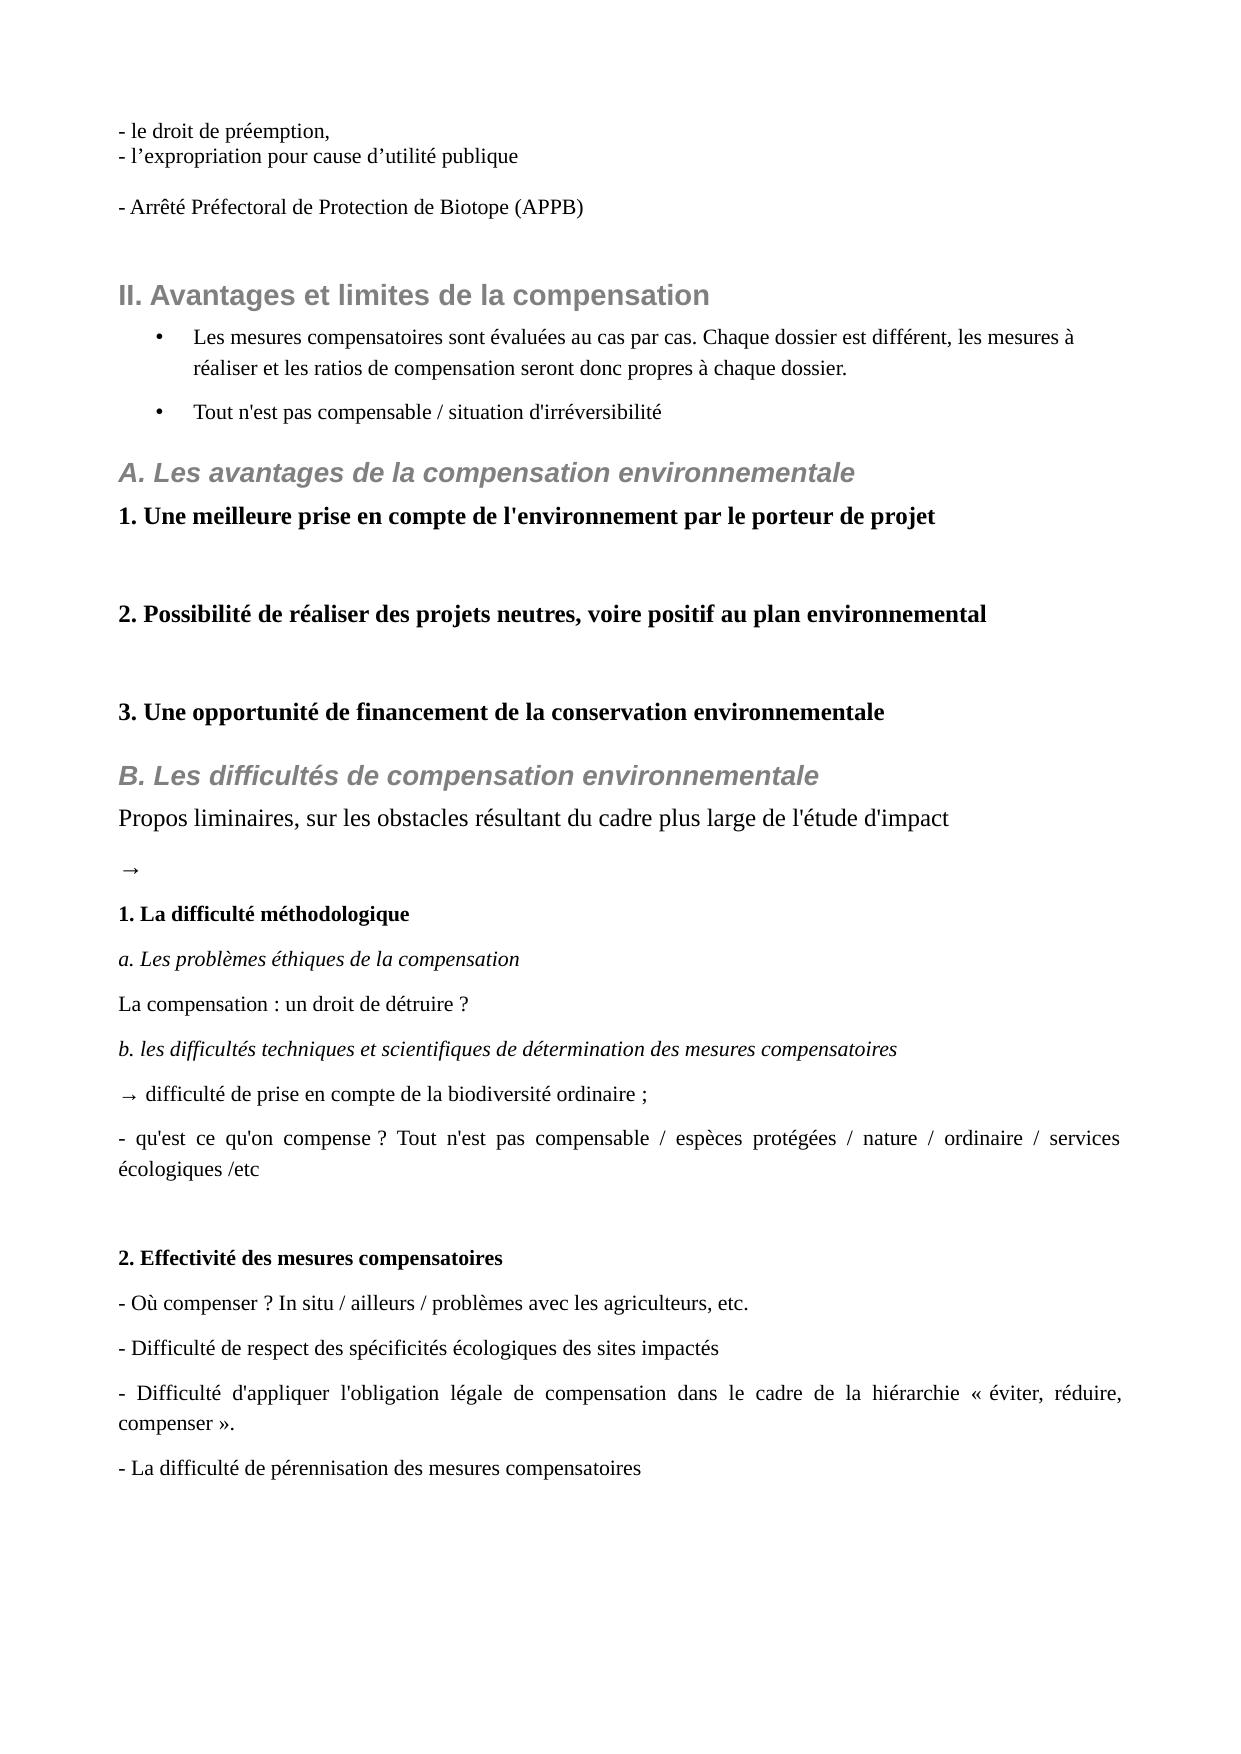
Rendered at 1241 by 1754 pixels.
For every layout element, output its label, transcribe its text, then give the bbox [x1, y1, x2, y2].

text b. les difficultés techniques et scientifiques de détermination des mesures compensatoires [118, 1036, 1122, 1061]
subtitle B. Les difficultés de compensation environnementale [118, 759, 1122, 791]
text - Arrêté Préfectoral de Protection de Biotope (APPB) [118, 194, 1122, 219]
text 2. Effectivité des mesures compensatoires [118, 1245, 1122, 1270]
text - La difficulté de pérennisation des mesures compensatoires [118, 1454, 1122, 1480]
text - Difficulté de respect des spécificités écologiques des sites impactés [118, 1335, 1122, 1360]
list Les mesures compensatoires sont évaluées au cas par cas. Chaque dossier est différent, les mesures à réaliser et les ratios de compensation seront donc propres à chaque dossier. [156, 324, 1122, 380]
subtitle II. Avantages et limites de la compensation [118, 278, 1122, 312]
text La compensation : un droit de détruire ? [118, 991, 1122, 1016]
list Tout n'est pas compensable / situation d'irréversibilité [156, 399, 1122, 424]
text 2. Possibilité de réaliser des projets neutres, voire positif au plan environnemental [118, 599, 1122, 628]
text Propos liminaires, sur les obstacles résultant du cadre plus large de l'étude d'impact [118, 803, 1122, 832]
text - Difficulté d'appliquer l'obligation légale de compensation dans le cadre de la hiérarchie « éviter, réduire, compenser ». [118, 1379, 1122, 1435]
text 1. Une meilleure prise en compte de l'environnement par le porteur de projet [118, 501, 1122, 530]
text - le droit de préemption, [118, 118, 1122, 143]
text - Où compenser ? In situ / ailleurs / problèmes avec les agriculteurs, etc. [118, 1290, 1122, 1315]
subtitle A. Les avantages de la compensation environnementale [118, 457, 1122, 488]
text - qu'est ce qu'on compense ? Tout n'est pas compensable / espèces protégées / nature / ordinaire / services écologiques /etc [118, 1125, 1122, 1181]
text → [118, 852, 1122, 881]
text a. Les problèmes éthiques de la compensation [118, 946, 1122, 971]
text → difficulté de prise en compte de la biodiversité ordinaire ; [118, 1081, 1122, 1106]
text - l’expropriation pour cause d’utilité publique [118, 143, 1122, 168]
text 3. Une opportunité de financement de la conservation environnementale [118, 697, 1122, 726]
text 1. La difficulté méthodologique [118, 901, 1122, 927]
